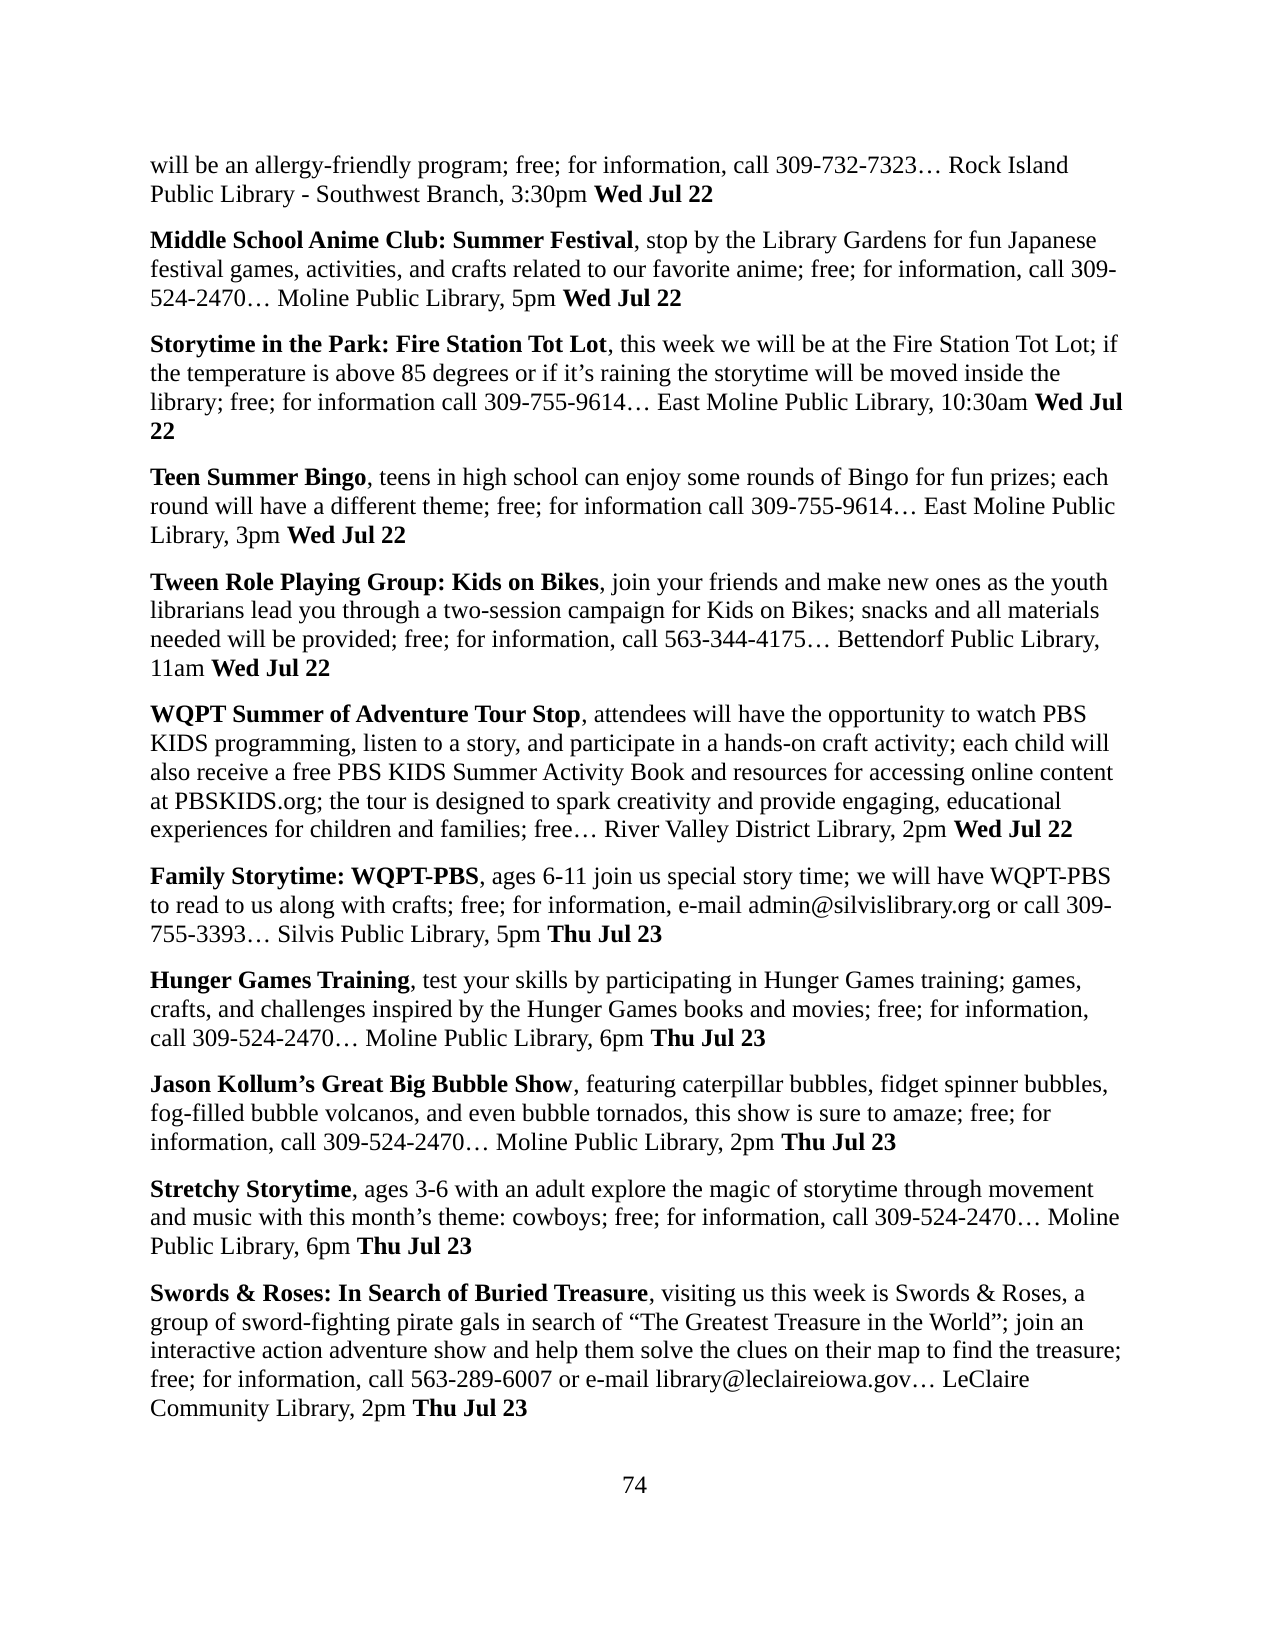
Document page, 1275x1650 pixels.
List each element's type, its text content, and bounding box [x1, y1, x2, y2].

text will be an allergy-friendly program; free; for information, call 309-732-7323… Rock Island Public Library - Southwest Branch, 3:30pm Wed Jul 22 [150, 150, 1125, 207]
text Hunger Games Training, test your skills by participating in Hunger Games training; games, crafts, and challenges inspired by the Hunger Games books and movies; free; for information, call 309-524-2470… Moline Public Library, 6pm Thu Jul 23 [150, 965, 1125, 1052]
text Jason Kollum’s Great Big Bubble Show, featuring caterpillar bubbles, fidget spinner bubbles, fog-filled bubble volcanos, and even bubble tornados, this show is sure to amaze; free; for information, call 309-524-2470… Moline Public Library, 2pm Thu Jul 23 [150, 1069, 1125, 1156]
text Storytime in the Park: Fire Station Tot Lot, this week we will be at the Fire Station Tot Lot; if the temperature is above 85 degrees or if it’s raining the storytime will be moved inside the library; free; for information call 309-755-9614… East Moline Public Library, 10:30am Wed Jul 22 [150, 329, 1125, 444]
text Tween Role Playing Group: Kids on Bikes, join your friends and make new ones as the youth librarians lead you through a two-session campaign for Kids on Bikes; snacks and all materials needed will be provided; free; for information, call 563-344-4175… Bettendorf Public Library, 11am Wed Jul 22 [150, 567, 1125, 682]
text Stretchy Storytime, ages 3-6 with an adult explore the magic of storytime through movement and music with this month’s theme: cowboys; free; for information, call 309-524-2470… Moline Public Library, 6pm Thu Jul 23 [150, 1174, 1125, 1260]
text WQPT Summer of Adventure Tour Stop, attendees will have the opportunity to watch PBS KIDS programming, listen to a story, and participate in a hands-on craft activity; each child will also receive a free PBS KIDS Summer Activity Book and resources for accessing online content at PBSKIDS.org; the tour is designed to spark creativity and provide engaging, educational experiences for children and families; free… River Valley District Library, 2pm Wed Jul 22 [150, 699, 1125, 843]
text Swords & Roses: In Search of Buried Treasure, visiting us this week is Swords & Roses, a group of sword-fighting pirate gals in search of “The Greatest Treasure in the World”; join an interactive action adventure show and help them solve the clues on their map to find the treasure; free; for information, call 563-289-6007 or e-mail library@leclaireiowa.gov… LeClaire Community Library, 2pm Thu Jul 23 [150, 1278, 1125, 1422]
text Middle School Anime Club: Summer Festival, stop by the Library Gardens for fun Japanese festival games, activities, and crafts related to our favorite anime; free; for information, call 309-524-2470… Moline Public Library, 5pm Wed Jul 22 [150, 225, 1125, 312]
text Family Storytime: WQPT-PBS, ages 6-11 join us special story time; we will have WQPT-PBS to read to us along with crafts; free; for information, e-mail admin@silvislibrary.org or call 309-755-3393… Silvis Public Library, 5pm Thu Jul 23 [150, 861, 1125, 947]
text Teen Summer Bingo, teens in high school can enjoy some rounds of Bingo for fun prizes; each round will have a different theme; free; for information call 309-755-9614… East Moline Public Library, 3pm Wed Jul 22 [150, 462, 1125, 549]
